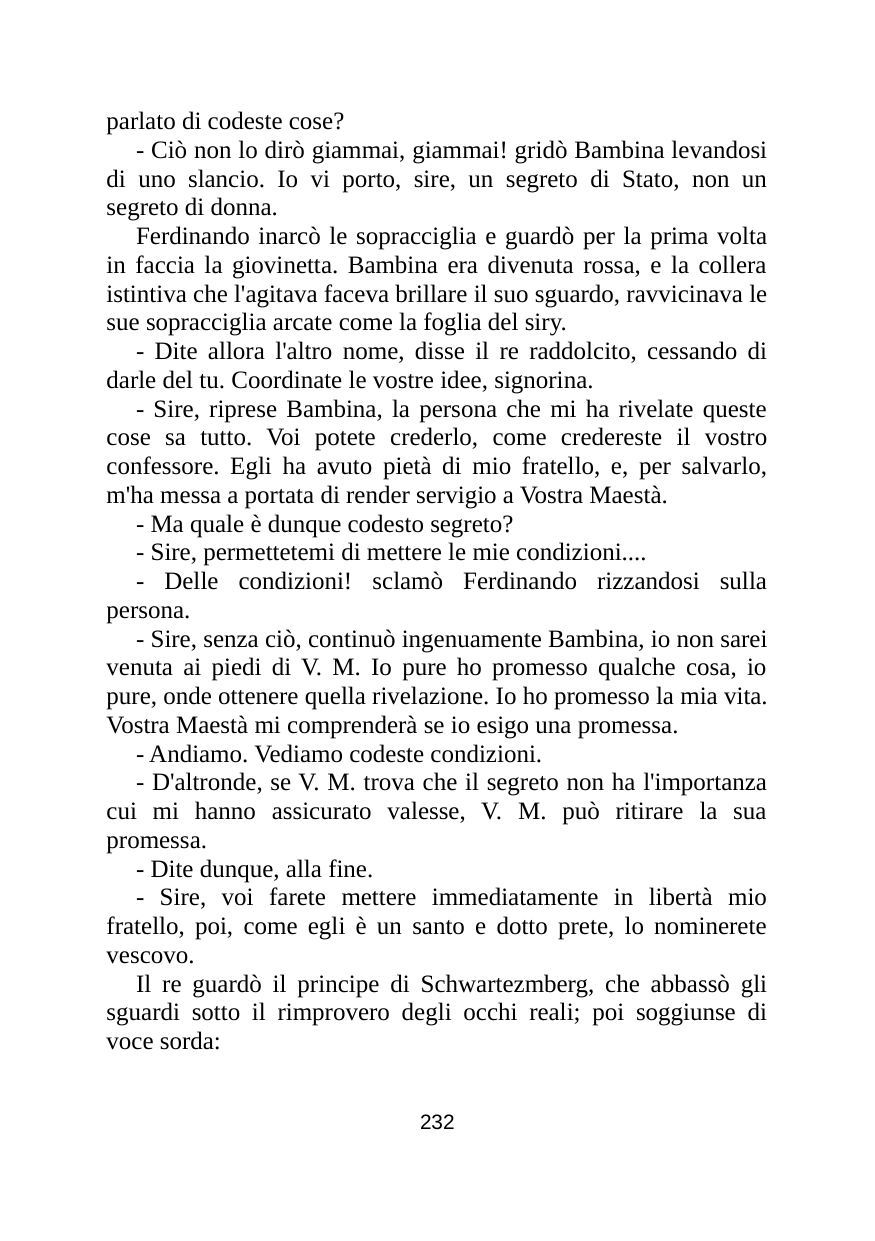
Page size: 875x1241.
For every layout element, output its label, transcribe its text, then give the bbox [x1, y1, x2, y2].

text - Delle condizioni! sclamò Ferdinando rizzandosi sulla persona. [106, 566, 768, 624]
text - Andiamo. Vediamo codeste condizioni. [106, 739, 768, 767]
text Ferdinando inarcò le sopracciglia e guardò per la prima volta in faccia la giovinetta. Bambina era divenuta rossa, e la collera istintiva che l'agitava faceva brillare il suo sguardo, ravvicinava le sue sopracciglia arcate come la foglia del siry. [106, 221, 768, 336]
text - D'altronde, se V. M. trova che il segreto non ha l'importanza cui mi hanno assicurato valesse, V. M. può ritirare la sua promessa. [106, 767, 768, 854]
text - Ma quale è dunque codesto segreto? [106, 509, 768, 537]
text - Dite dunque, alla fine. [106, 854, 768, 882]
text - Sire, senza ciò, continuò ingenuamente Bambina, io non sarei venuta ai piedi di V. M. Io pure ho promesso qualche cosa, io pure, onde ottenere quella rivelazione. Io ho promesso la mia vita. Vostra Maestà mi comprenderà se io esigo una promessa. [106, 624, 768, 739]
text - Sire, riprese Bambina, la persona che mi ha rivelate queste cose sa tutto. Voi potete crederlo, come credereste il vostro confessore. Egli ha avuto pietà di mio fratello, e, per salvarlo, m'ha messa a portata di render servigio a Vostra Maestà. [106, 394, 768, 509]
text - Ciò non lo dirò giammai, giammai! gridò Bambina levandosi di uno slancio. Io vi porto, sire, un segreto di Stato, non un segreto di donna. [106, 135, 768, 221]
text - Sire, permettetemi di mettere le mie condizioni.... [106, 537, 768, 566]
text - Dite allora l'altro nome, disse il re raddolcito, cessando di darle del tu. Coordinate le vostre idee, signorina. [106, 336, 768, 394]
text - Sire, voi farete mettere immediatamente in libertà mio fratello, poi, come egli è un santo e dotto prete, lo nominerete vescovo. [106, 882, 768, 969]
text parlato di codeste cose? [106, 106, 768, 135]
text Il re guardò il principe di Schwartezmberg, che abbassò gli sguardi sotto il rimprovero degli occhi reali; poi soggiunse di voce sorda: [106, 969, 768, 1055]
